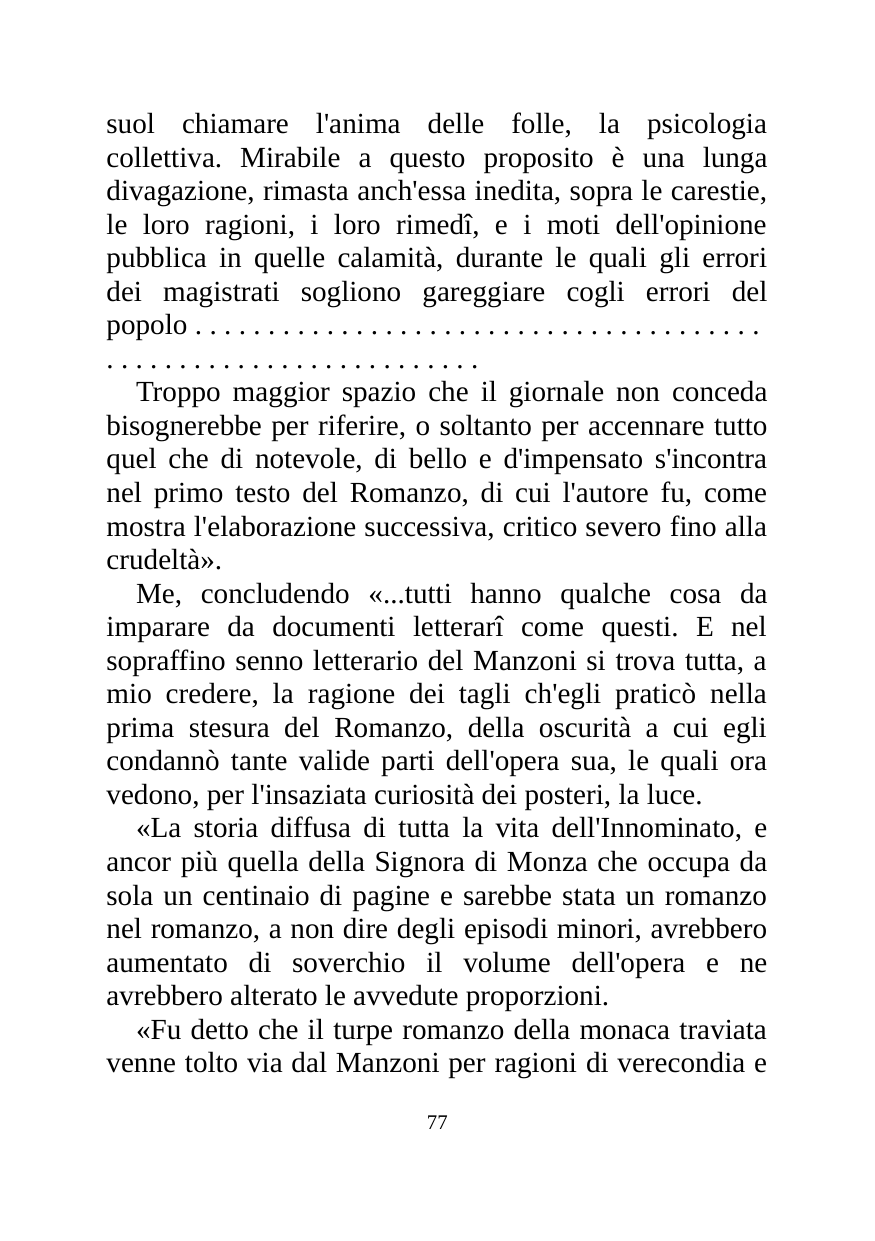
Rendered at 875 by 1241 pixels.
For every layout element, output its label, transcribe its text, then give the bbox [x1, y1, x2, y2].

text «La storia diffusa di tutta la vita dell'Innominato, e ancor più quella della Signora di Monza che occupa da sola un centinaio di pagine e sarebbe stata un romanzo nel romanzo, a non dire degli episodi minori, avrebbero aumentato di soverchio il volume dell'opera e ne avrebbero alterato le avvedute proporzioni. [106, 811, 768, 1012]
text Me, concludendo «...tutti hanno qualche cosa da imparare da documenti letterarî come questi. E nel sopraffino senno letterario del Manzoni si trova tutta, a mio credere, la ragione dei tagli ch'egli praticò nella prima stesura del Romanzo, della oscurità a cui egli condannò tante valide parti dell'opera sua, le quali ora vedono, per l'insaziata curiosità dei posteri, la luce. [106, 576, 768, 811]
text Troppo maggior spazio che il giornale non conceda bisognerebbe per riferire, o soltanto per accennare tutto quel che di notevole, di bello e d'impensato s'incontra nel primo testo del Romanzo, di cui l'autore fu, come mostra l'elaborazione successiva, critico severo fino alla crudeltà». [106, 374, 768, 576]
text suol chiamare l'anima delle folle, la psicologia collettiva. Mirabile a questo proposito è una lunga divagazione, rimasta anch'essa inedita, sopra le carestie, le loro ragioni, i loro rimedî, e i moti dell'opinione pubblica in quelle calamità, durante le quali gli errori dei magistrati sogliono gareggiare cogli errori del popolo . . . . . . . . . . . . . . . . . . . . . . . . . . . . . . . . . . . . . . . . . . . . . . . . . . . . . . . . . . . . . . . . . [106, 106, 768, 374]
text «Fu detto che il turpe romanzo della monaca traviata venne tolto via dal Manzoni per ragioni di verecondia e [106, 1012, 768, 1079]
